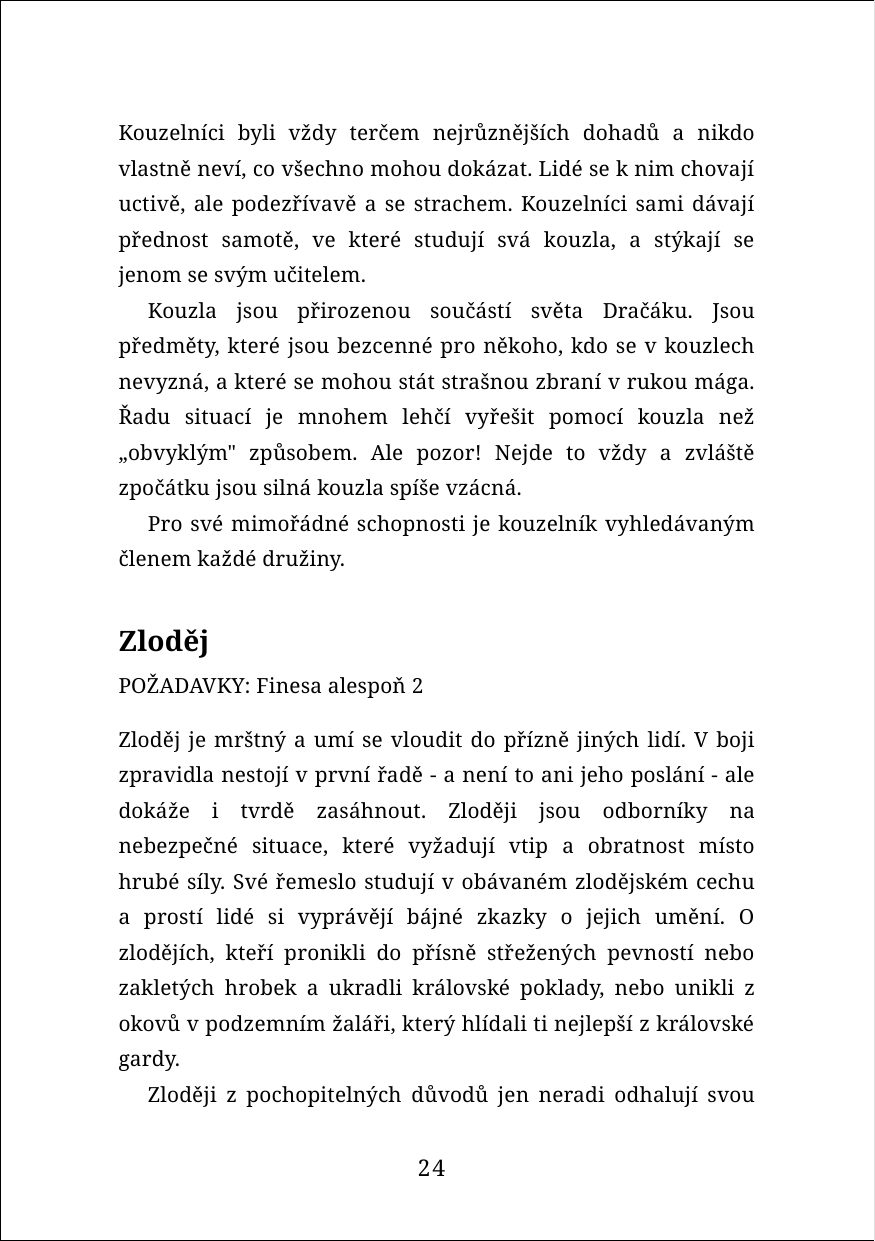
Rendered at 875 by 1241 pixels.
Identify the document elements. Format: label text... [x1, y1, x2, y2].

text POŽADAVKY: Finesa alespoň 2 [118, 671, 756, 700]
text Zloděj je mrštný a umí se vloudit do přízně jiných lidí. V boji zpravidla nestojí v první řadě - a není to ani jeho poslání - ale dokáže i tvrdě zasáhnout. Zloději jsou odborníky na nebezpečné situace, které vyžadují vtip a obratnost místo hrubé síly. Své řemeslo studují v obávaném zlodějském cechu a prostí lidé si vyprávějí bájné zkazky o jejich umění. O zlodějích, kteří pronikli do přísně střežených pevností nebo zakletých hrobek a ukradli královské poklady, nebo unikli z okovů v podzemním žaláři, který hlídali ti nejlepší z královské gardy. Zloději z pochopitelných důvodů jen neradi odhalují svou [118, 725, 756, 1108]
subtitle Zloděj [118, 621, 756, 660]
text Kouzelníci byli vždy terčem nejrůznějších dohadů a nikdo vlastně neví, co všechno mohou dokázat. Lidé se k nim chovají uctivě, ale podezřívavě a se strachem. Kouzelníci sami dávají přednost samotě, ve které studují svá kouzla, a stýkají se jenom se svým učitelem. Kouzla jsou přirozenou součástí světa Dračáku. Jsou předměty, které jsou bezcenné pro někoho, kdo se v kouzlech nevyzná, a které se mohou stát strašnou zbraní v rukou mága. Řadu situací je mnohem lehčí vyřešit pomocí kouzla než „obvyklým" způsobem. Ale pozor! Nejde to vždy a zvláště zpočátku jsou silná kouzla spíše vzácná. Pro své mimořádné schopnosti je kouzelník vyhledávaným členem každé družiny. [118, 118, 756, 573]
